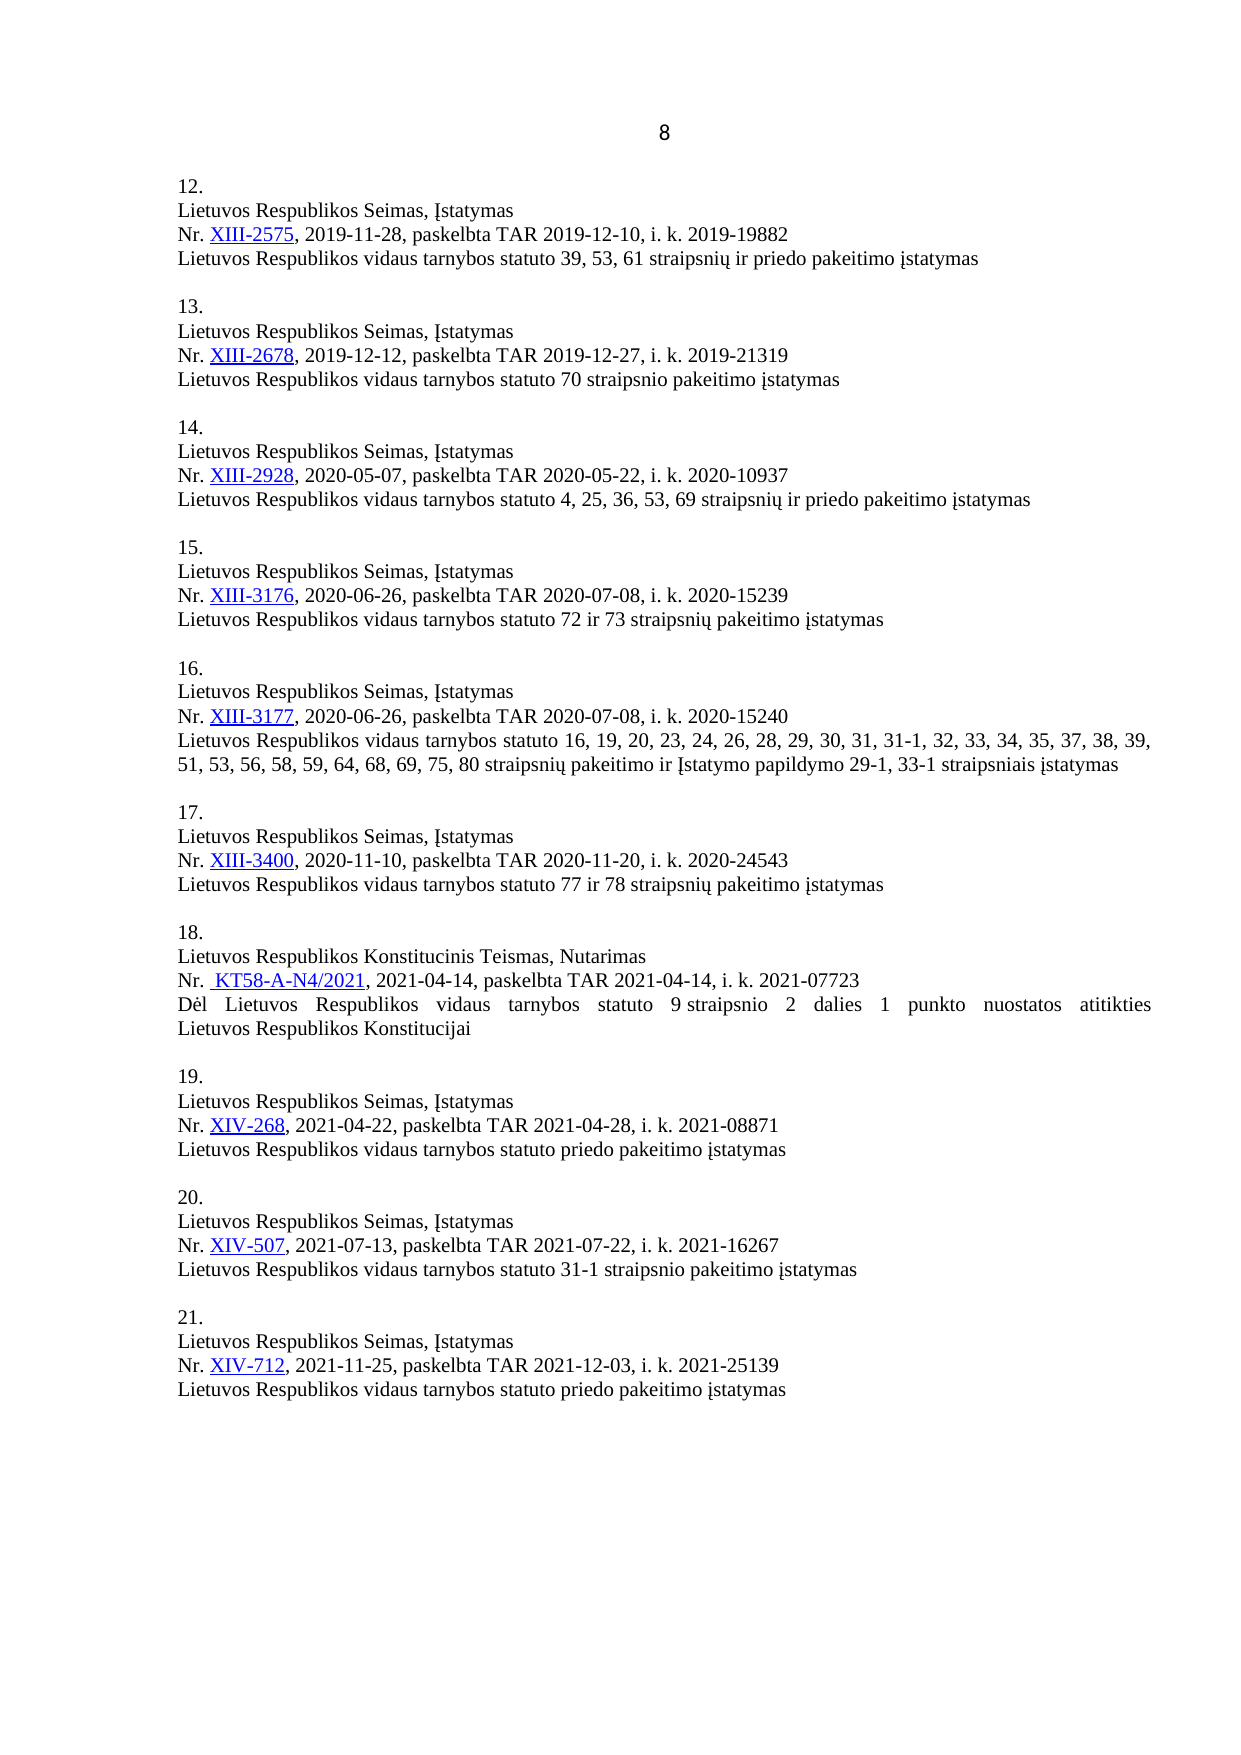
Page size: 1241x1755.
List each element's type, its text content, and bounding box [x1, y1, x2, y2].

text Nr. XIV-712, 2021-11-25, paskelbta TAR 2021-12-03, i. k. 2021-25139 [177, 1353, 1152, 1377]
text Lietuvos Respublikos vidaus tarnybos statuto 72 ir 73 straipsnių pakeitimo įstatymas [177, 607, 1152, 631]
text Lietuvos Respublikos Seimas, Įstatymas [177, 679, 1152, 703]
text Lietuvos Respublikos Seimas, Įstatymas [177, 318, 1152, 343]
text Nr. KT58-A-N4/2021, 2021-04-14, paskelbta TAR 2021-04-14, i. k. 2021-07723 [177, 968, 1152, 992]
text Nr. XIII-2678, 2019-12-12, paskelbta TAR 2019-12-27, i. k. 2019-21319 [177, 343, 1152, 367]
text Lietuvos Respublikos Seimas, Įstatymas [177, 559, 1152, 583]
text 20. [177, 1185, 1152, 1209]
text Lietuvos Respublikos Seimas, Įstatymas [177, 1088, 1152, 1113]
text 15. [177, 535, 1152, 559]
text Lietuvos Respublikos Seimas, Įstatymas [177, 824, 1152, 848]
text Lietuvos Respublikos vidaus tarnybos statuto 70 straipsnio pakeitimo įstatymas [177, 367, 1152, 391]
text Lietuvos Respublikos vidaus tarnybos statuto 77 ir 78 straipsnių pakeitimo įstatymas [177, 872, 1152, 896]
text Nr. XIII-3176, 2020-06-26, paskelbta TAR 2020-07-08, i. k. 2020-15239 [177, 583, 1152, 607]
text Lietuvos Respublikos Seimas, Įstatymas [177, 439, 1152, 463]
text 19. [177, 1064, 1152, 1088]
text Lietuvos Respublikos vidaus tarnybos statuto 39, 53, 61 straipsnių ir priedo pakeitimo įstatymas [177, 246, 1152, 270]
text Lietuvos Respublikos Seimas, Įstatymas [177, 198, 1152, 222]
text Lietuvos Respublikos vidaus tarnybos statuto priedo pakeitimo įstatymas [177, 1377, 1152, 1401]
text Nr. XIII-2928, 2020-05-07, paskelbta TAR 2020-05-22, i. k. 2020-10937 [177, 463, 1152, 487]
text Nr. XIV-268, 2021-04-22, paskelbta TAR 2021-04-28, i. k. 2021-08871 [177, 1113, 1152, 1137]
text 21. [177, 1305, 1152, 1329]
text Nr. XIII-2575, 2019-11-28, paskelbta TAR 2019-12-10, i. k. 2019-19882 [177, 222, 1152, 246]
text 13. [177, 294, 1152, 318]
text Dėl Lietuvos Respublikos vidaus tarnybos statuto 9 straipsnio 2 dalies 1 punkto nuostatos atitikties Lietuvos Respublikos Konstitucijai [177, 992, 1152, 1040]
text Lietuvos Respublikos vidaus tarnybos statuto 31-1 straipsnio pakeitimo įstatymas [177, 1257, 1152, 1281]
text 16. [177, 655, 1152, 679]
text Nr. XIII-3400, 2020-11-10, paskelbta TAR 2020-11-20, i. k. 2020-24543 [177, 848, 1152, 872]
text Lietuvos Respublikos vidaus tarnybos statuto 4, 25, 36, 53, 69 straipsnių ir priedo pakeitimo įstatymas [177, 487, 1152, 511]
text Lietuvos Respublikos vidaus tarnybos statuto 16, 19, 20, 23, 24, 26, 28, 29, 30, 31, 31-1, 32, 33, 34, 35, 37, 38, 39, 51, 53, 56, 58, 59, 64, 68, 69, 75, 80 straipsnių pakeitimo ir Įstatymo papildymo 29-1, 33-1 straipsniais įstatymas [177, 728, 1152, 776]
text Lietuvos Respublikos Konstitucinis Teismas, Nutarimas [177, 944, 1152, 968]
text 12. [177, 174, 1152, 198]
text Nr. XIII-3177, 2020-06-26, paskelbta TAR 2020-07-08, i. k. 2020-15240 [177, 703, 1152, 728]
text Lietuvos Respublikos Seimas, Įstatymas [177, 1329, 1152, 1353]
text 18. [177, 920, 1152, 944]
text 17. [177, 800, 1152, 824]
text 14. [177, 415, 1152, 439]
text Lietuvos Respublikos vidaus tarnybos statuto priedo pakeitimo įstatymas [177, 1137, 1152, 1161]
text Lietuvos Respublikos Seimas, Įstatymas [177, 1209, 1152, 1233]
text Nr. XIV-507, 2021-07-13, paskelbta TAR 2021-07-22, i. k. 2021-16267 [177, 1233, 1152, 1257]
